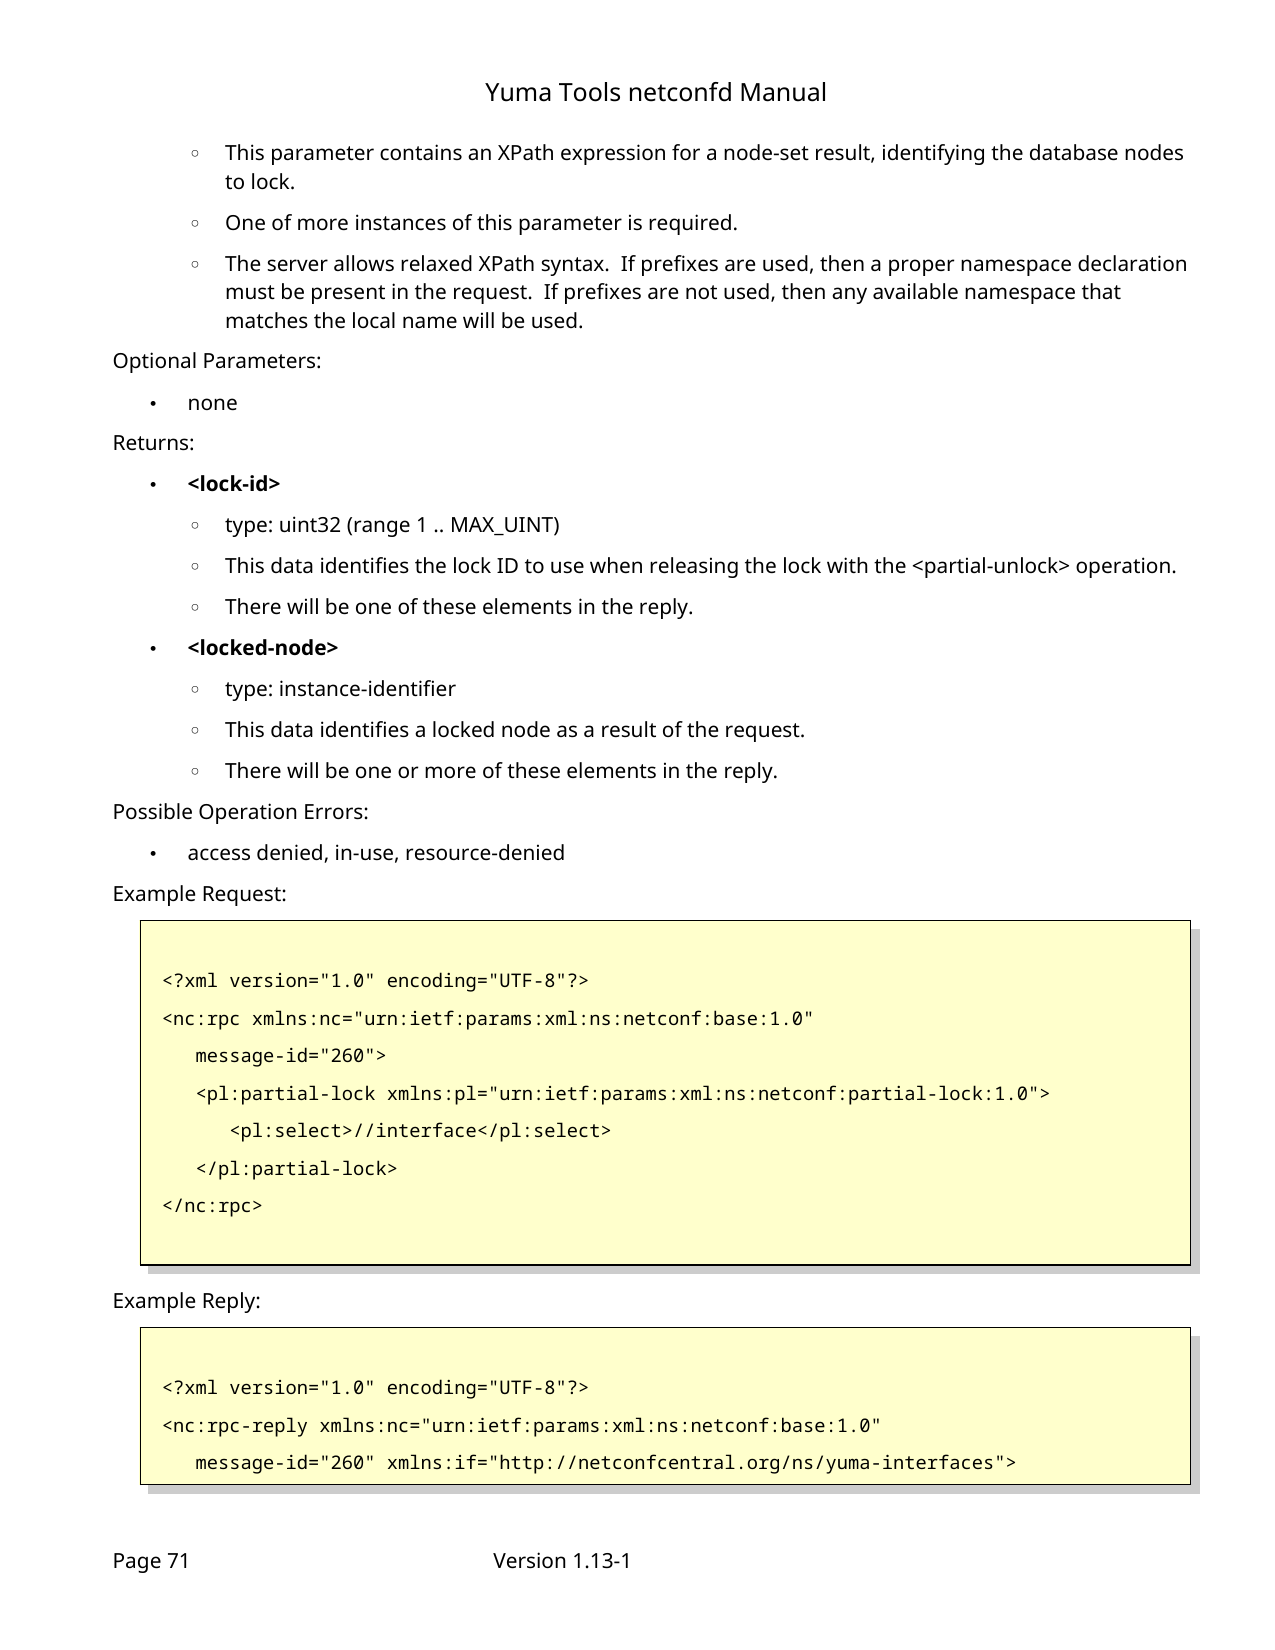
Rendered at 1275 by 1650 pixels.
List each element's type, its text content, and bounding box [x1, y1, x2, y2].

text message-id="260"> [141, 1032, 1190, 1068]
text <?xml version="1.0" encoding="UTF-8"?> [141, 1365, 1190, 1400]
list type: uint32 (range 1 .. MAX_UINT) [187, 510, 1200, 539]
text <pl:select>//interface</pl:select> [141, 1107, 1190, 1143]
list <locked-node> [150, 633, 1200, 662]
text Example Reply: [112, 1286, 1200, 1315]
list This data identifies the lock ID to use when releasing the lock with the <partial-unlock> operation. [187, 551, 1200, 580]
list <lock-id> [150, 469, 1200, 498]
list access denied, in-use, resource-denied [150, 838, 1200, 866]
list This data identifies a locked node as a result of the request. [187, 715, 1200, 743]
list One of more instances of this parameter is required. [187, 208, 1200, 236]
text <pl:partial-lock xmlns:pl="urn:ietf:params:xml:ns:netconf:partial-lock:1.0"> [141, 1070, 1190, 1105]
text Possible Operation Errors: [112, 797, 1200, 825]
text <nc:rpc xmlns:nc="urn:ietf:params:xml:ns:netconf:base:1.0" [141, 995, 1190, 1030]
text <?xml version="1.0" encoding="UTF-8"?> [141, 957, 1190, 993]
text Returns: [112, 428, 1200, 457]
list none [150, 388, 1200, 416]
list There will be one or more of these elements in the reply. [187, 756, 1200, 784]
text </nc:rpc> [141, 1182, 1190, 1218]
text <nc:rpc-reply xmlns:nc="urn:ietf:params:xml:ns:netconf:base:1.0" [141, 1402, 1190, 1438]
text Example Request: [112, 879, 1200, 907]
list There will be one of these elements in the reply. [187, 592, 1200, 621]
list The server allows relaxed XPath syntax. If prefixes are used, then a proper namespace declaration must be present in the request. If prefixes are not used, then any available namespace that matches the local name will be used. [187, 249, 1200, 334]
text Optional Parameters: [112, 347, 1200, 375]
list This parameter contains an XPath expression for a node-set result, identifying the database nodes to lock. [187, 138, 1200, 195]
text message-id="260" xmlns:if="http://netconfcentral.org/ns/yuma-interfaces"> [141, 1440, 1190, 1484]
text </pl:partial-lock> [141, 1145, 1190, 1180]
list type: instance-identifier [187, 674, 1200, 703]
